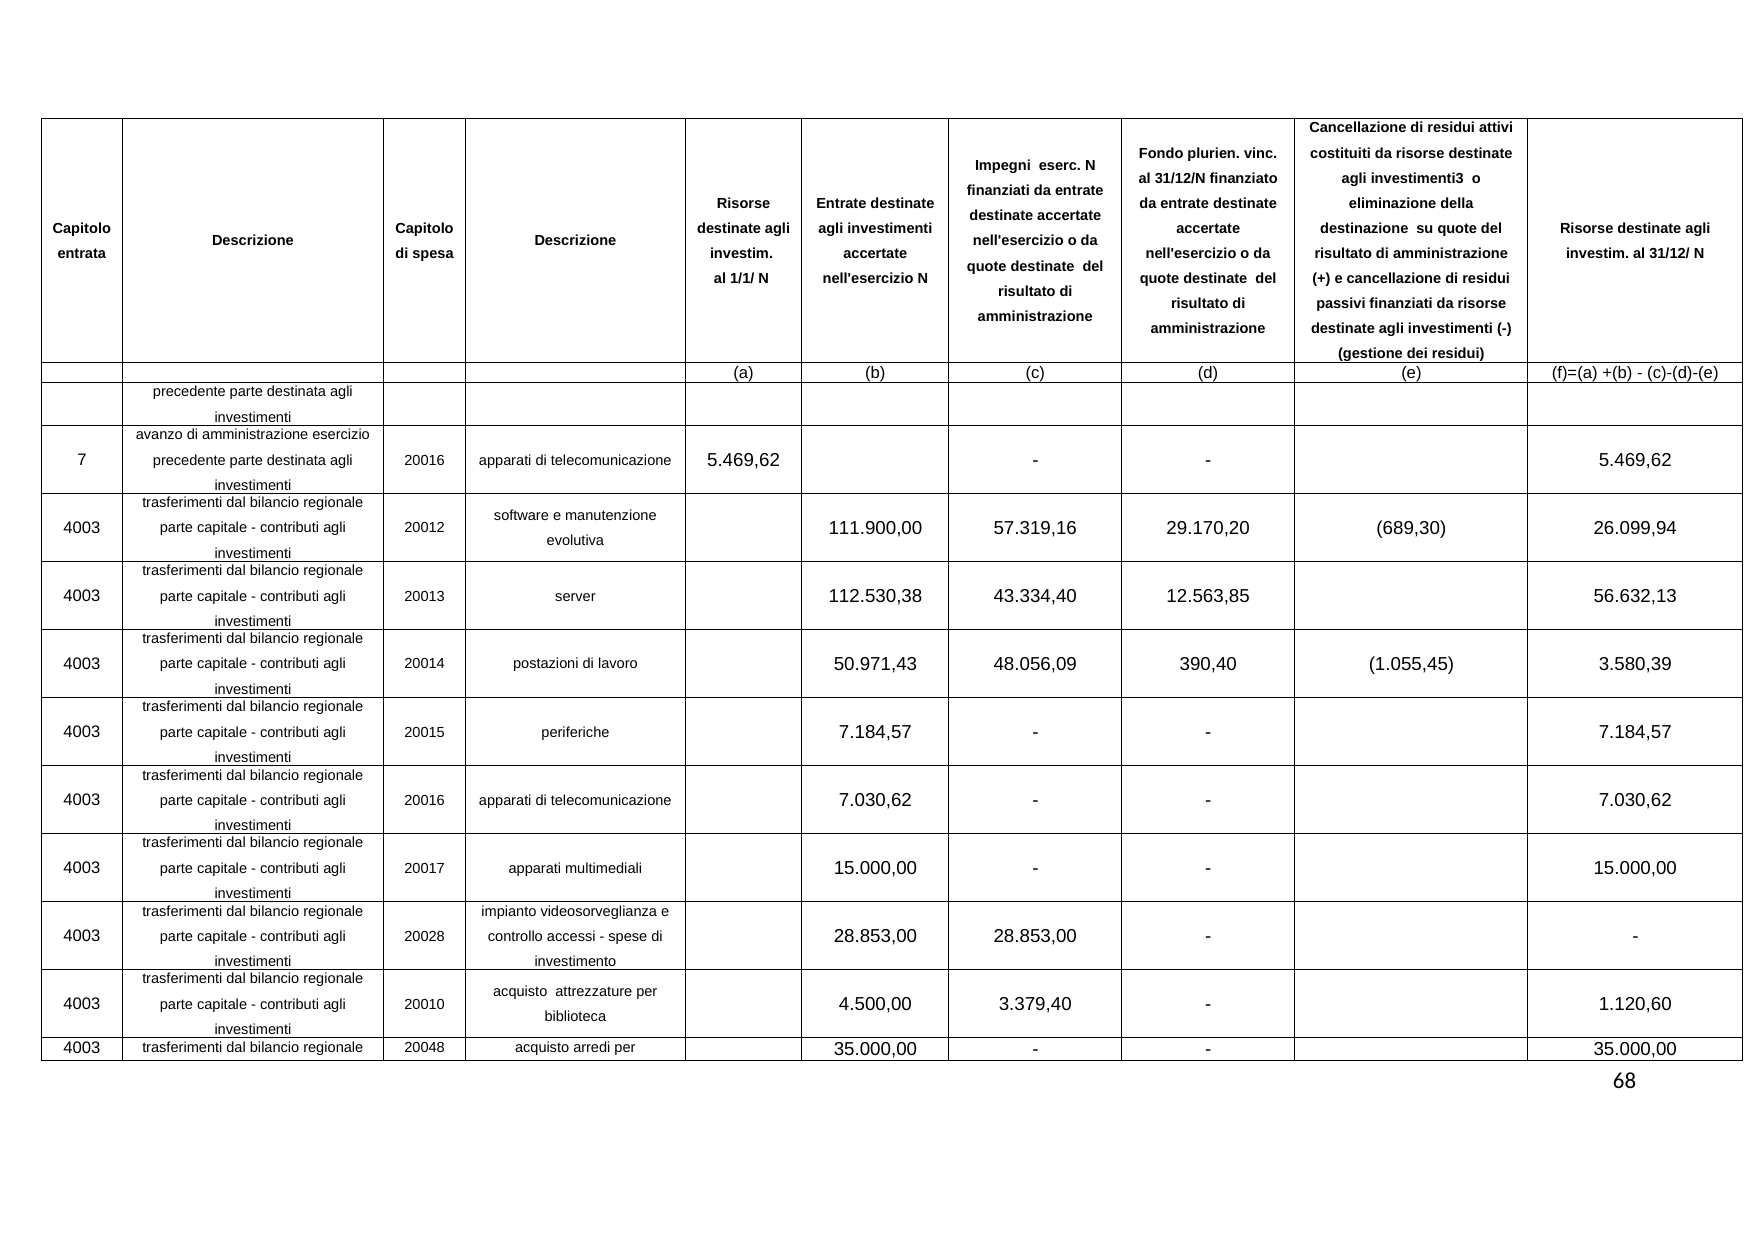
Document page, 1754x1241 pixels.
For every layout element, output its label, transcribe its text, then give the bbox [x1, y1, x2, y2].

table_cell 7.184,57 [802, 698, 948, 765]
table_header Capitolo entrata [42, 119, 122, 362]
table_cell [686, 766, 801, 833]
table_cell 20028 [384, 902, 465, 969]
table_cell software e manutenzione evolutiva [466, 494, 685, 561]
table_cell (b) [802, 363, 948, 382]
table_cell [686, 383, 801, 425]
table_cell [1295, 426, 1527, 493]
table_cell [686, 562, 801, 629]
table_cell 15.000,00 [1528, 834, 1742, 901]
table_cell 1.120,60 [1528, 970, 1742, 1037]
table_cell [686, 1038, 801, 1060]
table_header Descrizione [123, 119, 383, 362]
table_header Entrate destinate agli investimenti accertate nell'esercizio N [802, 119, 948, 362]
table_cell [1295, 562, 1527, 629]
table_cell 4003 [42, 766, 122, 833]
table_cell (f)=(a) +(b) - (c)-(d)-(e) [1528, 363, 1742, 382]
table_cell - [1122, 1038, 1294, 1060]
table_cell 5.469,62 [1528, 426, 1742, 493]
table_cell [123, 363, 383, 382]
table_cell apparati di telecomunicazione [466, 766, 685, 833]
table_cell 48.056,09 [949, 630, 1121, 697]
table_header Capitolo di spesa [384, 119, 465, 362]
table_cell - [1122, 834, 1294, 901]
table_cell trasferimenti dal bilancio regionale parte capitale - contributi agli investimenti [123, 902, 383, 969]
table_cell 35.000,00 [802, 1038, 948, 1060]
table_cell (a) [686, 363, 801, 382]
table_cell 20016 [384, 426, 465, 493]
table_cell [802, 426, 948, 493]
table_header Fondo plurien. vinc. al 31/12/N finanziato da entrate destinate accertate nell'esercizio o da quote destinate del risultato di amministrazione [1122, 119, 1294, 362]
table_cell 4003 [42, 562, 122, 629]
table_cell trasferimenti dal bilancio regionale parte capitale - contributi agli investimenti [123, 562, 383, 629]
table_cell (1.055,45) [1295, 630, 1527, 697]
table_cell - [1122, 766, 1294, 833]
table_cell 4.500,00 [802, 970, 948, 1037]
table_cell 4003 [42, 494, 122, 561]
table_cell 5.469,62 [686, 426, 801, 493]
table_cell - [1122, 426, 1294, 493]
table_cell 4003 [42, 698, 122, 765]
table_cell 7.184,57 [1528, 698, 1742, 765]
table_cell trasferimenti dal bilancio regionale parte capitale - contributi agli investimenti [123, 698, 383, 765]
table_cell 20010 [384, 970, 465, 1037]
table_cell [466, 383, 685, 425]
table_cell [686, 494, 801, 561]
table_cell 29.170,20 [1122, 494, 1294, 561]
table_cell - [949, 698, 1121, 765]
table_cell [1295, 902, 1527, 969]
table_cell [1295, 698, 1527, 765]
table_cell - [949, 426, 1121, 493]
table_cell apparati di telecomunicazione [466, 426, 685, 493]
table_cell [42, 383, 122, 425]
table_cell acquisto arredi per [466, 1038, 685, 1060]
table_cell - [1122, 698, 1294, 765]
table_cell 28.853,00 [949, 902, 1121, 969]
table_cell 20013 [384, 562, 465, 629]
table_cell 20012 [384, 494, 465, 561]
table_cell [1295, 834, 1527, 901]
table_cell [802, 383, 948, 425]
table_cell impianto videosorveglianza e controllo accessi - spese di investimento [466, 902, 685, 969]
table_cell [686, 834, 801, 901]
table_cell - [1122, 970, 1294, 1037]
table_cell [384, 363, 465, 382]
table_cell precedente parte destinata agli investimenti [123, 383, 383, 425]
table_cell trasferimenti dal bilancio regionale parte capitale - contributi agli investimenti [123, 766, 383, 833]
table_cell periferiche [466, 698, 685, 765]
table_cell 4003 [42, 970, 122, 1037]
table_cell - [949, 1038, 1121, 1060]
table_cell - [949, 383, 1121, 425]
table_cell 20048 [384, 1038, 465, 1060]
table_cell 50.971,43 [802, 630, 948, 697]
table_cell [1295, 1038, 1527, 1060]
table_cell 20017 [384, 834, 465, 901]
table_cell - [949, 766, 1121, 833]
table_header Impegni eserc. N finanziati da entrate destinate accertate nell'esercizio o da quote destinate del risultato di amministrazione [949, 119, 1121, 362]
table_cell 4003 [42, 630, 122, 697]
table_cell [384, 383, 465, 425]
table_cell 43.334,40 [949, 562, 1121, 629]
table_cell 12.563,85 [1122, 562, 1294, 629]
table_cell 20016 [384, 766, 465, 833]
table_cell trasferimenti dal bilancio regionale parte capitale - contributi agli investimenti [123, 630, 383, 697]
table_cell 3.379,40 [949, 970, 1121, 1037]
table_cell 35.000,00 [1528, 1038, 1742, 1060]
table_header Risorse destinate agli investim. al 31/12/ N [1528, 119, 1742, 362]
table_cell 112.530,38 [802, 562, 948, 629]
table_cell apparati multimediali [466, 834, 685, 901]
table_cell (e) [1295, 363, 1527, 382]
table_cell server [466, 562, 685, 629]
table_cell [686, 902, 801, 969]
table_header Cancellazione di residui attivi costituiti da risorse destinate agli investimenti3 o eliminazione della destinazione su quote del risultato di amministrazione (+) e cancellazione di residui passivi finanziati da risorse destinate agli investimenti (-) (gestione dei residui) [1295, 119, 1527, 362]
table_cell - [949, 834, 1121, 901]
table_cell [1528, 383, 1742, 425]
table_cell 28.853,00 [802, 902, 948, 969]
table_cell (689,30) [1295, 494, 1527, 561]
table_header Descrizione [466, 119, 685, 362]
table_cell 20014 [384, 630, 465, 697]
table_cell (c) [949, 363, 1121, 382]
table_cell 15.000,00 [802, 834, 948, 901]
table_cell 3.580,39 [1528, 630, 1742, 697]
table_cell 56.632,13 [1528, 562, 1742, 629]
table_cell 20015 [384, 698, 465, 765]
table_cell trasferimenti dal bilancio regionale [123, 1038, 383, 1060]
table_cell [1295, 766, 1527, 833]
table_cell postazioni di lavoro [466, 630, 685, 697]
table_cell - [1528, 902, 1742, 969]
table_cell (d) [1122, 363, 1294, 382]
table_cell [42, 363, 122, 382]
table_cell 7.030,62 [1528, 766, 1742, 833]
table_cell [466, 363, 685, 382]
table_cell 4003 [42, 1038, 122, 1060]
table_cell 390,40 [1122, 630, 1294, 697]
table_cell trasferimenti dal bilancio regionale parte capitale - contributi agli investimenti [123, 834, 383, 901]
table_cell [686, 630, 801, 697]
table_cell 4003 [42, 834, 122, 901]
table_cell 111.900,00 [802, 494, 948, 561]
table_cell - [1122, 383, 1294, 425]
table_cell trasferimenti dal bilancio regionale parte capitale - contributi agli investimenti [123, 494, 383, 561]
table_header Risorse destinate agli investim. al 1/1/ N [686, 119, 801, 362]
table_cell 7 [42, 426, 122, 493]
table_cell 4003 [42, 902, 122, 969]
table_cell 7.030,62 [802, 766, 948, 833]
table_cell - [1122, 902, 1294, 969]
table_cell acquisto attrezzature per biblioteca [466, 970, 685, 1037]
table_cell [686, 970, 801, 1037]
table_cell [1295, 970, 1527, 1037]
table_cell 57.319,16 [949, 494, 1121, 561]
table_cell [686, 698, 801, 765]
table_cell 26.099,94 [1528, 494, 1742, 561]
table_cell [1295, 383, 1527, 425]
table_cell avanzo di amministrazione esercizio precedente parte destinata agli investimenti [123, 426, 383, 493]
table_cell trasferimenti dal bilancio regionale parte capitale - contributi agli investimenti [123, 970, 383, 1037]
